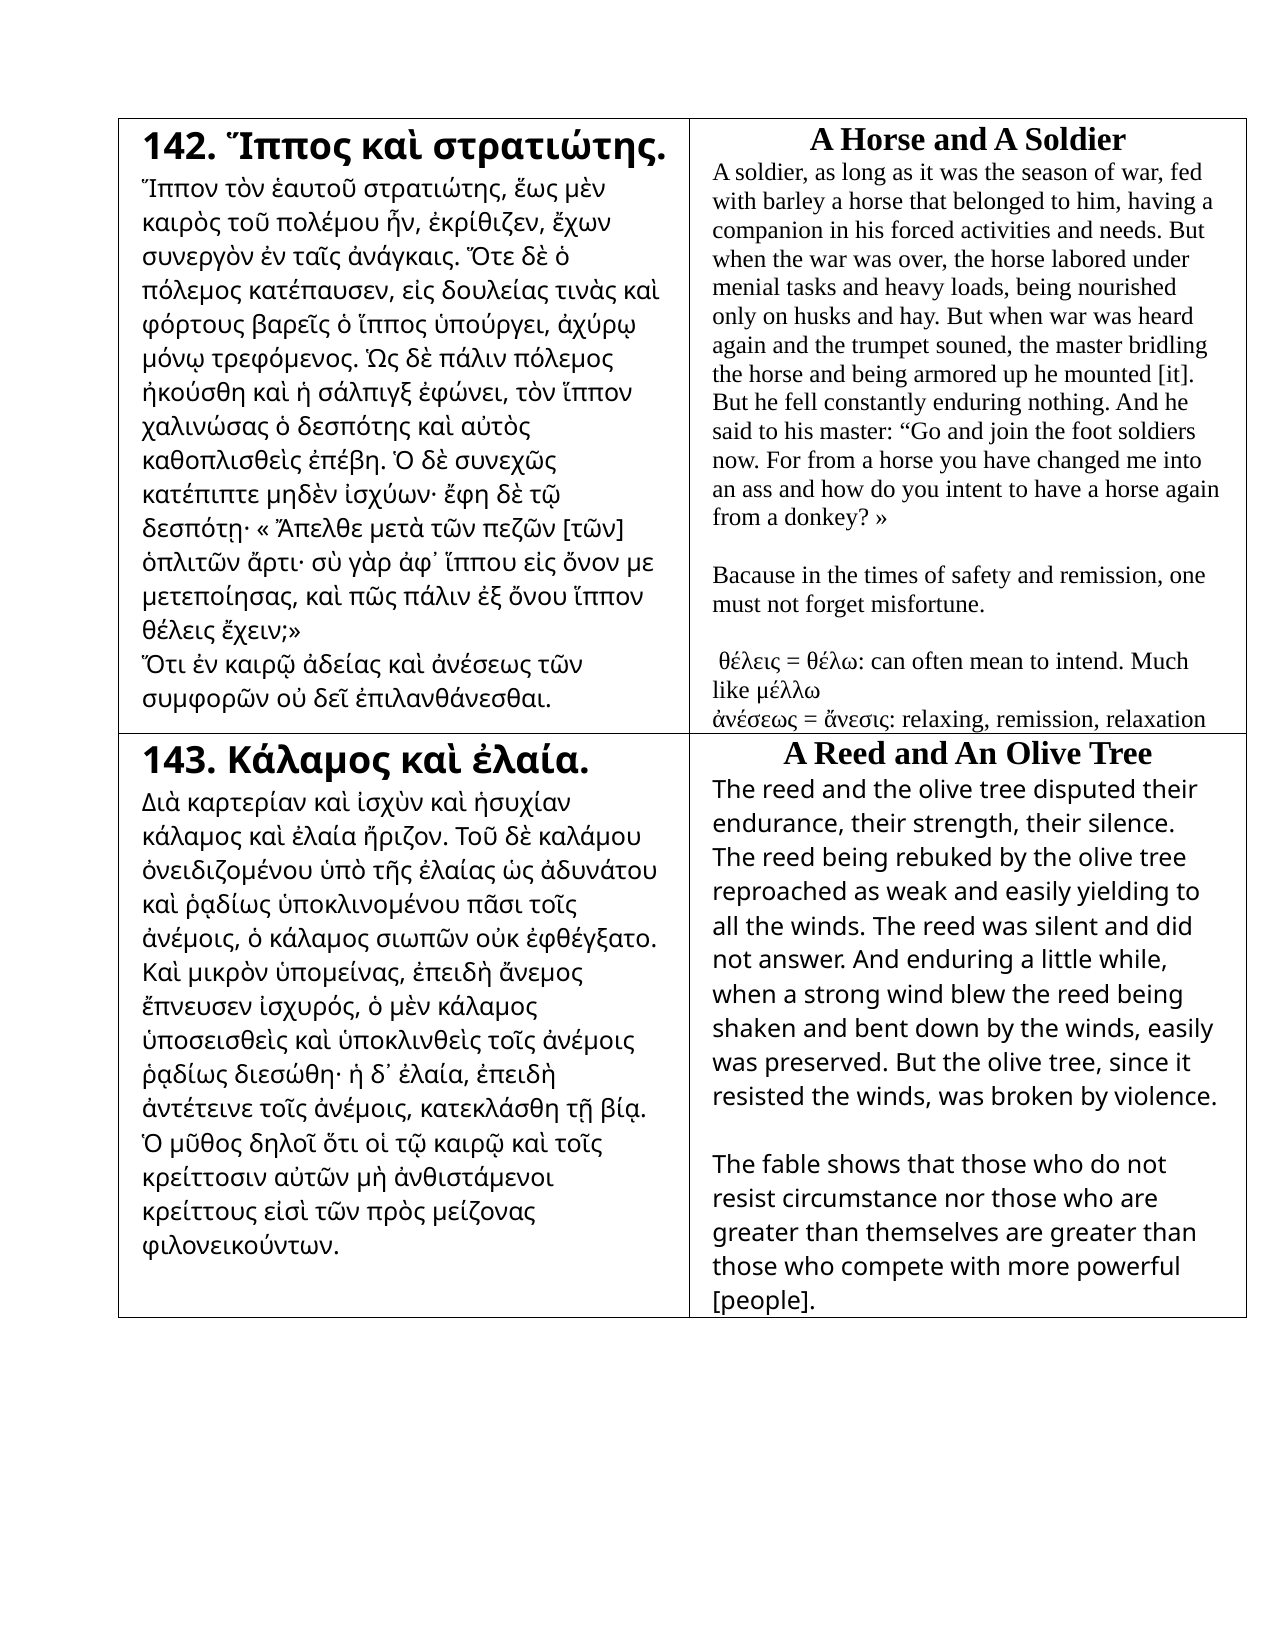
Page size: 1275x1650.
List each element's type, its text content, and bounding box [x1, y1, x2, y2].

table_cell 143. Κάλαμος καὶ ἐλαία. Διὰ καρτερίαν καὶ ἰσχὺν καὶ ἡσυχίαν κάλαμος καὶ ἐλαία ἤριζον. Τοῦ δὲ καλάμου ὀνειδιζομένου ὑπὸ τῆς ἐλαίας ὡς ἀδυνάτου καὶ ῥᾳδίως ὑποκλινομένου πᾶσι τοῖς ἀνέμοις, ὁ κάλαμος σιωπῶν οὐκ ἐφθέγξατο. Καὶ μικρὸν ὑπομείνας, ἐπειδὴ ἄνεμος ἔπνευσεν ἰσχυρός, ὁ μὲν κάλαμος ὑποσεισθεὶς καὶ ὑποκλινθεὶς τοῖς ἀνέμοις ῥᾳδίως διεσώθη· ἡ δ᾿ ἐλαία, ἐπειδὴ ἀντέτεινε τοῖς ἀνέμοις, κατεκλάσθη τῇ βίᾳ. Ὁ μῦθος δηλοῖ ὅτι οἱ τῷ καιρῷ καὶ τοῖς κρείττοσιν αὐτῶν μὴ ἀνθιστάμενοι κρείττους εἰσὶ τῶν πρὸς μείζονας φιλονεικούντων. [119, 734, 689, 1317]
table_cell A Reed and An Olive Tree The reed and the olive tree disputed their endurance, their strength, their silence. The reed being rebuked by the olive tree reproached as weak and easily yielding to all the winds. The reed was silent and did not answer. And enduring a little while, when a strong wind blew the reed being shaken and bent down by the winds, easily was preserved. But the olive tree, since it resisted the winds, was broken by violence. The fable shows that those who do not resist circumstance nor those who are greater than themselves are greater than those who compete with more powerful [people]. [690, 734, 1246, 1317]
table_cell 142. Ἵππος καὶ στρατιώτης. Ἵππον τὸν ἑαυτοῦ στρατιώτης, ἕως μὲν καιρὸς τοῦ πολέμου ἦν, ἐκρίθιζεν, ἔχων συνεργὸν ἐν ταῖς ἀνάγκαις. Ὅτε δὲ ὁ πόλεμος κατέπαυσεν, εἰς δουλείας τινὰς καὶ φόρτους βαρεῖς ὁ ἵππος ὑπούργει, ἀχύρῳ μόνῳ τρεφόμενος. Ὡς δὲ πάλιν πόλεμος ἠκούσθη καὶ ἡ σάλπιγξ ἐφώνει, τὸν ἵππον χαλινώσας ὁ δεσπότης καὶ αὐτὸς καθοπλισθεὶς ἐπέβη. Ὁ δὲ συνεχῶς κατέπιπτε μηδὲν ἰσχύων· ἔφη δὲ τῷ δεσπότῃ· « Ἄπελθε μετὰ τῶν πεζῶν [τῶν] ὁπλιτῶν ἄρτι· σὺ γὰρ ἀφ᾿ ἵππου εἰς ὄνον με μετεποίησας, καὶ πῶς πάλιν ἐξ ὄνου ἵππον θέλεις ἔχειν;» Ὅτι ἐν καιρῷ ἀδείας καὶ ἀνέσεως τῶν συμφορῶν οὐ δεῖ ἐπιλανθάνεσθαι. [119, 119, 689, 732]
table_cell A Horse and A Soldier A soldier, as long as it was the season of war, fed with barley a horse that belonged to him, having a companion in his forced activities and needs. But when the war was over, the horse labored under menial tasks and heavy loads, being nourished only on husks and hay. But when war was heard again and the trumpet souned, the master bridling the horse and being armored up he mounted [it]. But he fell constantly enduring nothing. And he said to his master: “Go and join the foot soldiers now. For from a horse you have changed me into an ass and how do you intent to have a horse again from a donkey? » Bacause in the times of safety and remission, one must not forget misfortune. θέλεις = θέλω: can often mean to intend. Much like μέλλω ἀνέσεως = ἄνεσις: relaxing, remission, relaxation [690, 119, 1246, 732]
